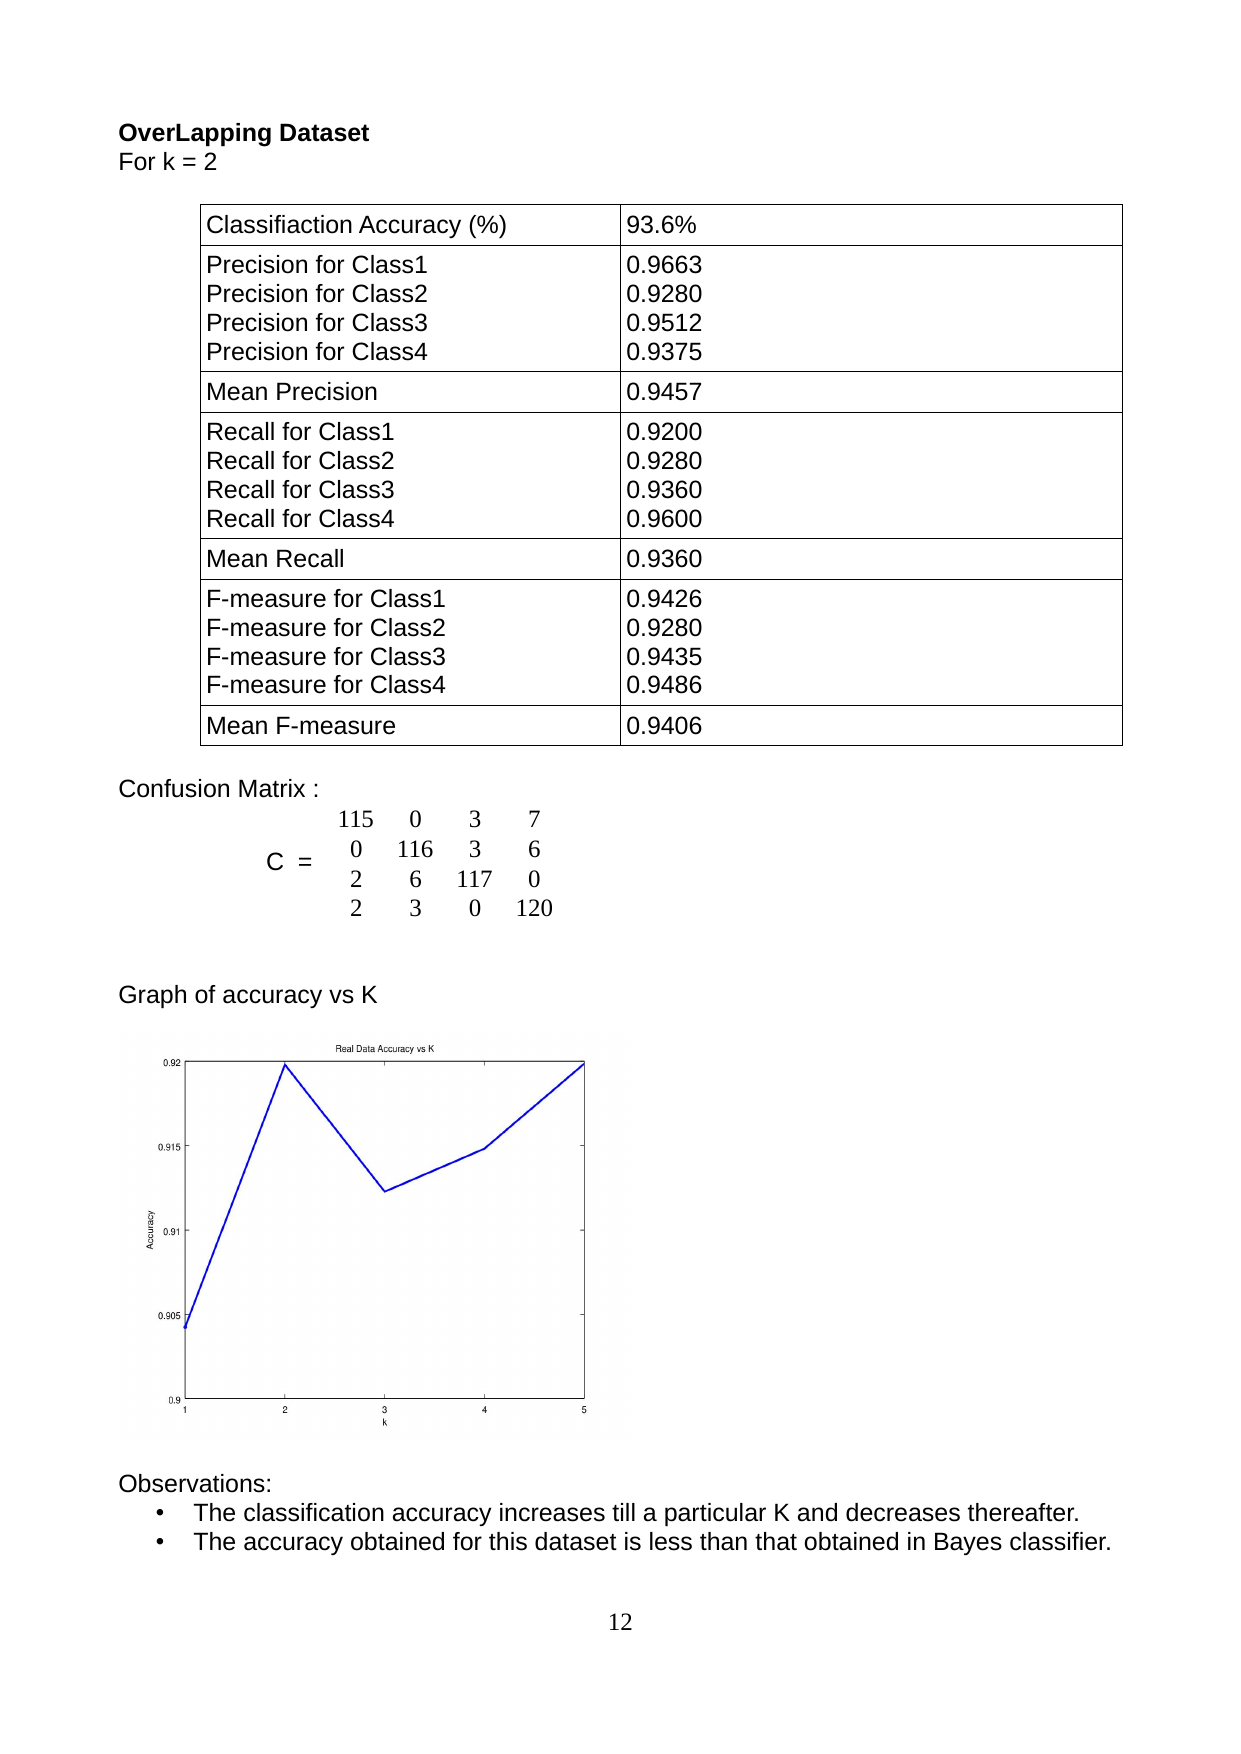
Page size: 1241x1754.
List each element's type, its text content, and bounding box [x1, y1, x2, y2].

table_cell Precision for Class1 Precision for Class2 Precision for Class3 Precision for Class4 [201, 246, 620, 371]
text Graph of accuracy vs K [118, 980, 1122, 1009]
table_header 93.6% [621, 205, 1122, 245]
table_cell Mean F-measure [201, 706, 620, 745]
picture [118, 1030, 633, 1444]
table_cell 0.9200 0.9280 0.9360 0.9600 [621, 413, 1122, 538]
table_cell Mean Recall [201, 539, 620, 578]
text For k = 2 [118, 147, 1122, 176]
table_cell Recall for Class1 Recall for Class2 Recall for Class3 Recall for Class4 [201, 413, 620, 538]
list The classification accuracy increases till a particular K and decreases thereafter. [156, 1498, 1122, 1527]
text Confusion Matrix : [118, 774, 1122, 803]
table_header Classifiaction Accuracy (%) [201, 205, 620, 245]
table_cell 0.9426 0.9280 0.9435 0.9486 [621, 580, 1122, 705]
text OverLapping Dataset [118, 118, 1122, 147]
table_cell F-measure for Class1 F-measure for Class2 F-measure for Class3 F-measure for Class4 [201, 580, 620, 705]
list The accuracy obtained for this dataset is less than that obtained in Bayes classifier. [156, 1527, 1122, 1555]
table_cell 0.9457 [621, 372, 1122, 412]
text C = [118, 803, 1122, 923]
table_cell 0.9360 [621, 539, 1122, 578]
table_cell 0.9663 0.9280 0.9512 0.9375 [621, 246, 1122, 371]
table_cell Mean Precision [201, 372, 620, 412]
text Observations: [118, 1469, 1122, 1498]
table_cell 0.9406 [621, 706, 1122, 745]
